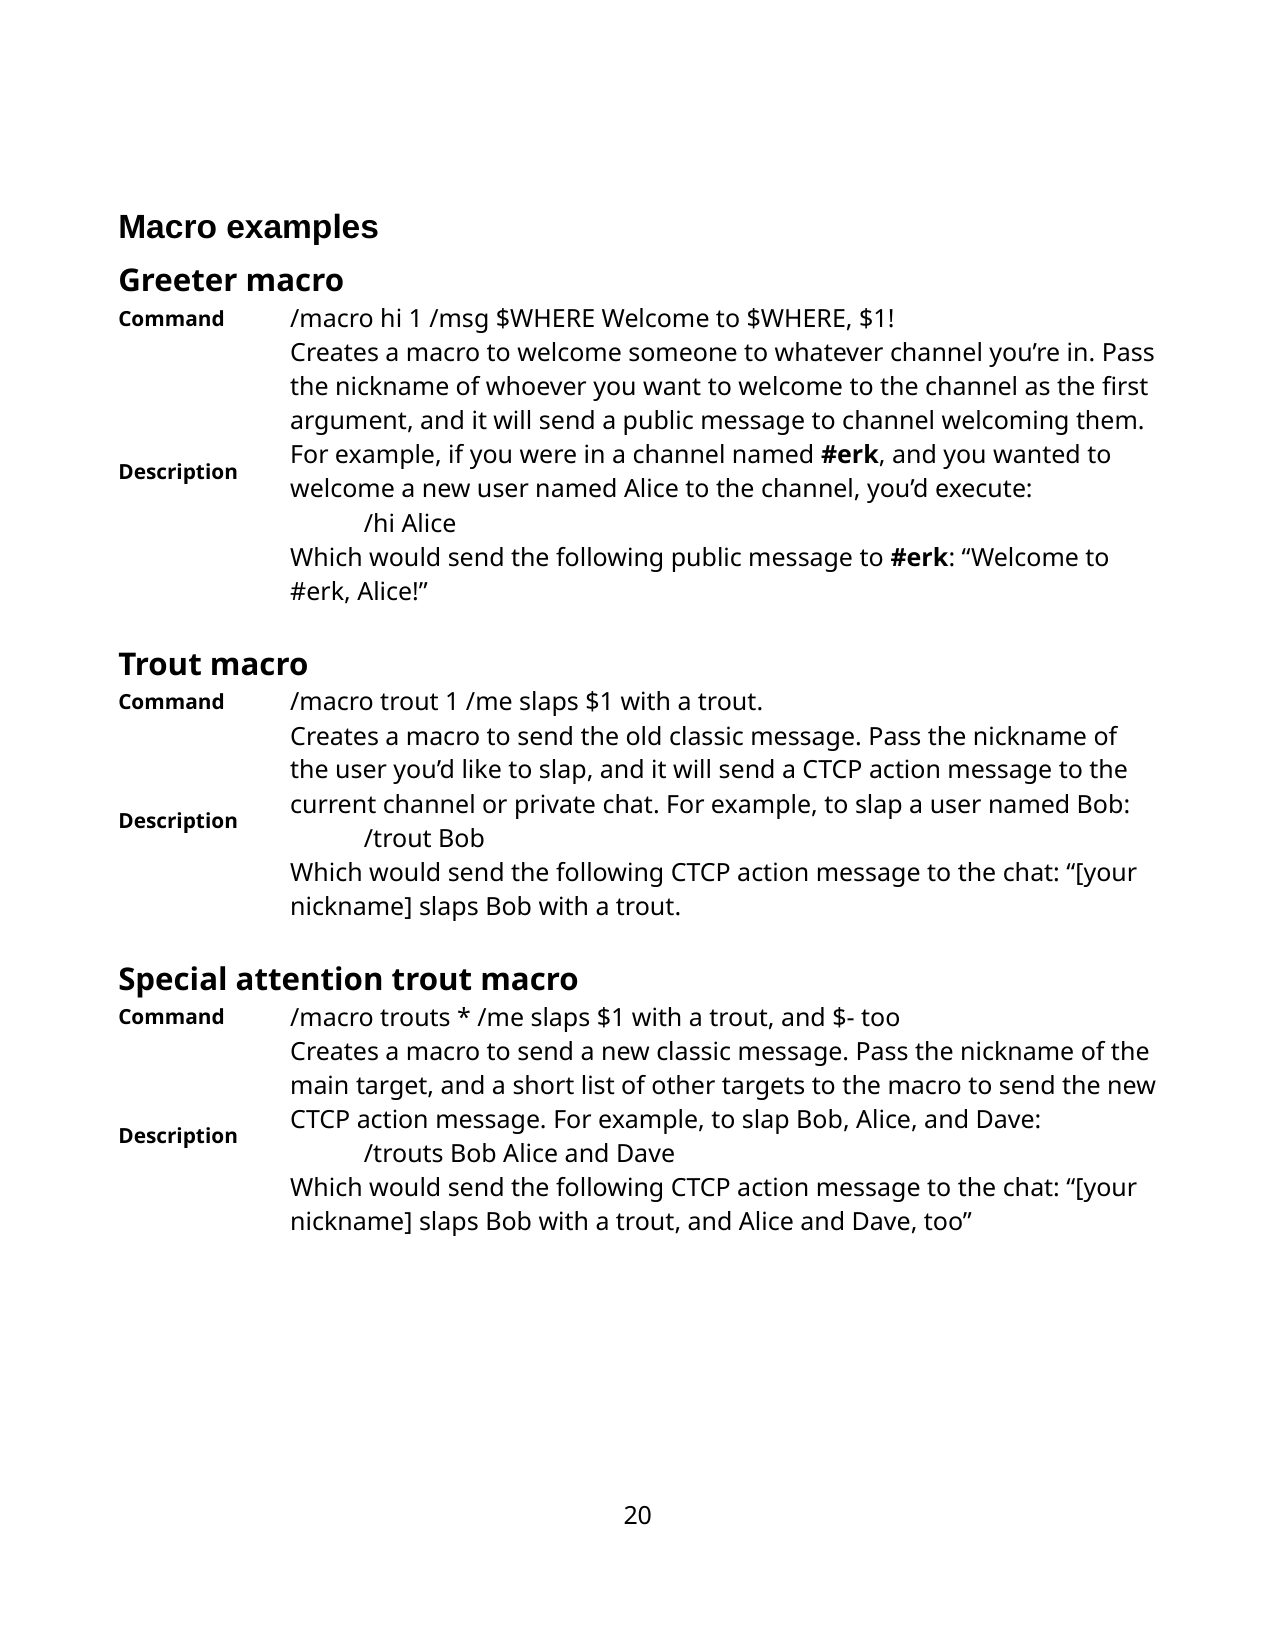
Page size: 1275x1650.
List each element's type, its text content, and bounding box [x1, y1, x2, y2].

table_cell Description [118, 718, 290, 922]
table_header /macro trout 1 /me slaps $1 with a trout. [290, 684, 1157, 718]
text Greeter macro [118, 258, 1157, 301]
table_header Command [118, 684, 290, 718]
subtitle Macro examples [118, 207, 1157, 246]
table_cell Creates a macro to send the old classic message. Pass the nickname of the user you’d like to slap, and it will send a CTCP action message to the current channel or private chat. For example, to slap a user named Bob: /trout Bob Which would send the following CTCP action message to the chat: “[your nickname] slaps Bob with a trout. [290, 718, 1157, 922]
table_cell Creates a macro to send a new classic message. Pass the nickname of the main target, and a short list of other targets to the macro to send the new CTCP action message. For example, to slap Bob, Alice, and Dave: /trouts Bob Alice and Dave Which would send the following CTCP action message to the chat: “[your nickname] slaps Bob with a trout, and Alice and Dave, too” [290, 1033, 1157, 1238]
text Special attention trout macro [118, 957, 1157, 999]
table_header /macro trouts * /me slaps $1 with a trout, and $- too [290, 999, 1157, 1033]
table_cell Description [118, 1033, 290, 1238]
table_header Command [118, 999, 290, 1033]
text Trout macro [118, 641, 1157, 684]
table_cell Description [118, 335, 290, 607]
table_header /macro hi 1 /msg $WHERE Welcome to $WHERE, $1! [290, 301, 1157, 335]
table_cell Creates a macro to welcome someone to whatever channel you’re in. Pass the nickname of whoever you want to welcome to the channel as the first argument, and it will send a public message to channel welcoming them. For example, if you were in a channel named #erk, and you wanted to welcome a new user named Alice to the channel, you’d execute: /hi Alice Which would send the following public message to #erk: “Welcome to #erk, Alice!” [290, 335, 1157, 607]
table_header Command [118, 301, 290, 335]
